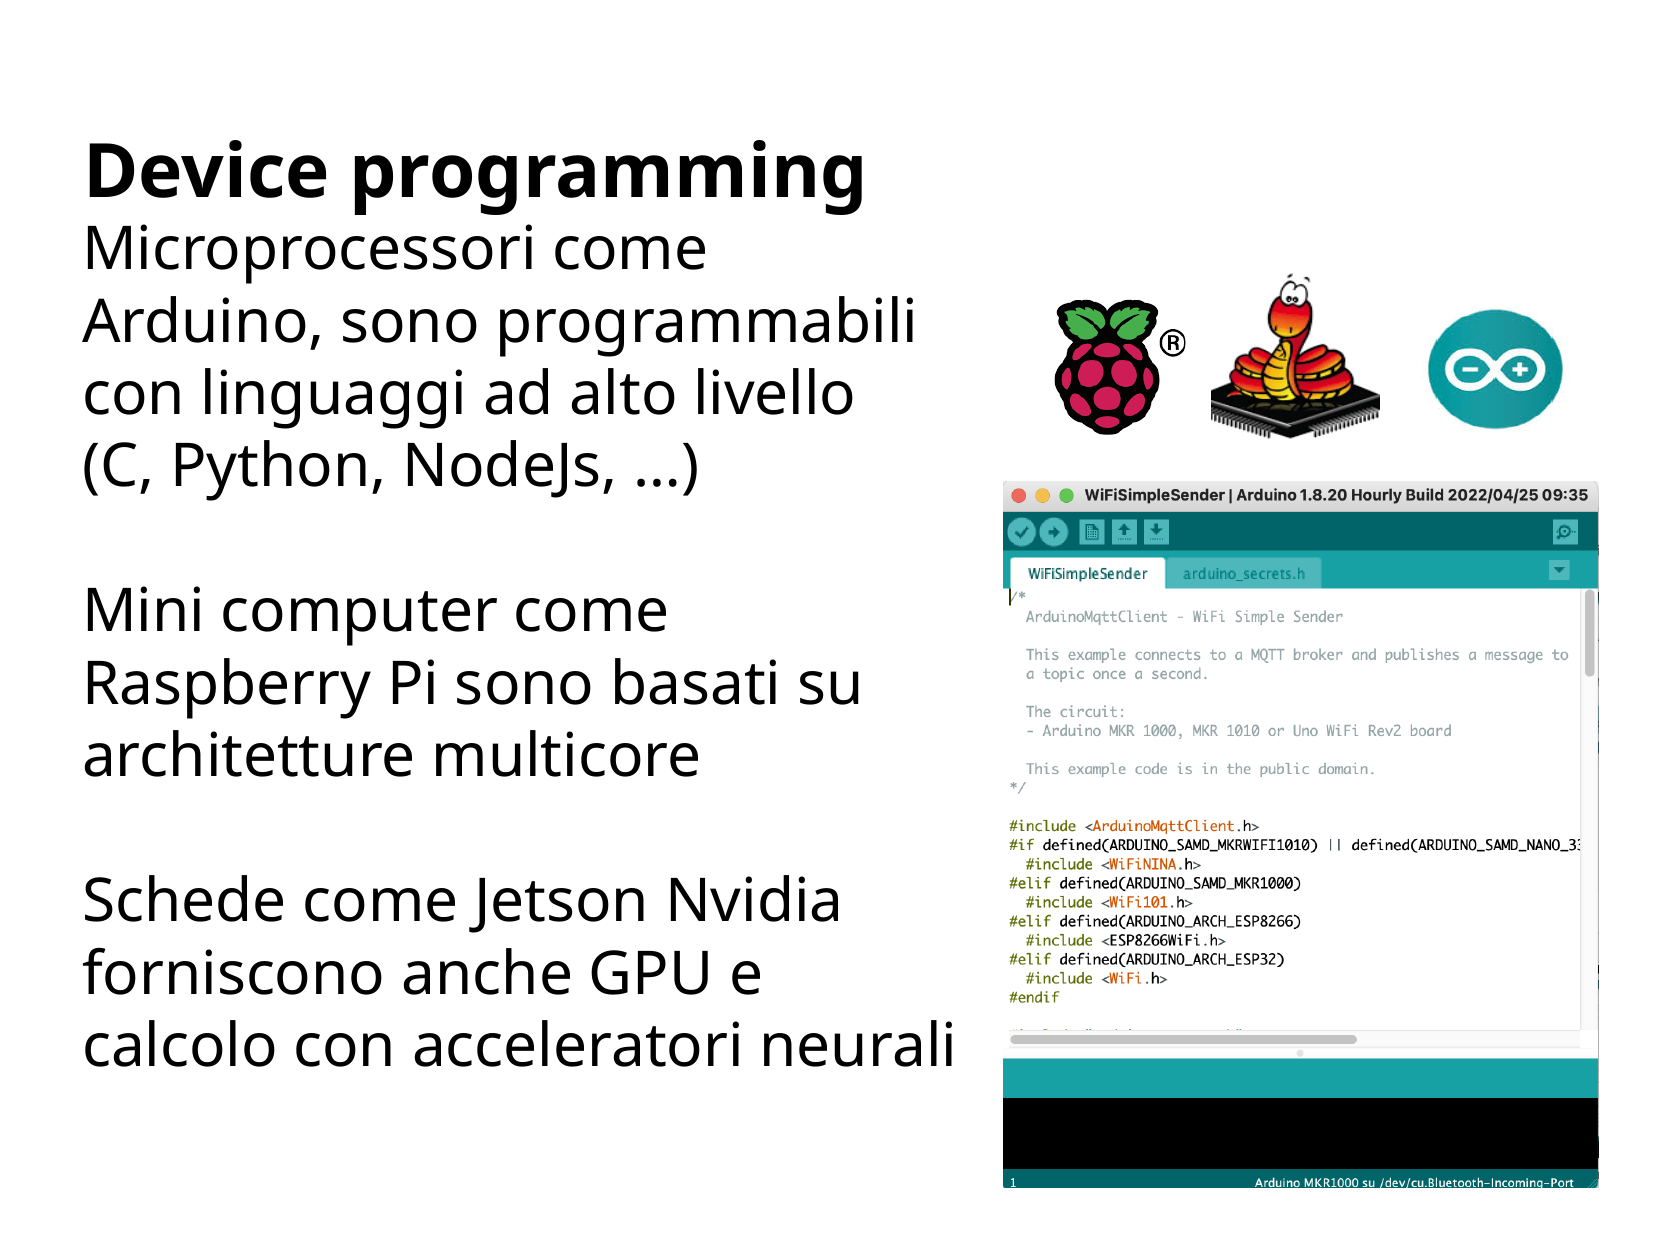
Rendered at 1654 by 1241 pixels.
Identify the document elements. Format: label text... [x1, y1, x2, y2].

text_box Microprocessori come Arduino, sono programmabili con linguaggi ad alto livello (C, Python, NodeJs, …) Mini computer come Raspberry Pi sono basati su architetture multicore Schede come Jetson Nvidia forniscono anche GPU e calcolo con acceleratori neurali [82, 231, 1598, 1177]
picture [1003, 481, 1599, 1188]
picture [1003, 252, 1610, 471]
text_box Device programming [83, 63, 1572, 271]
